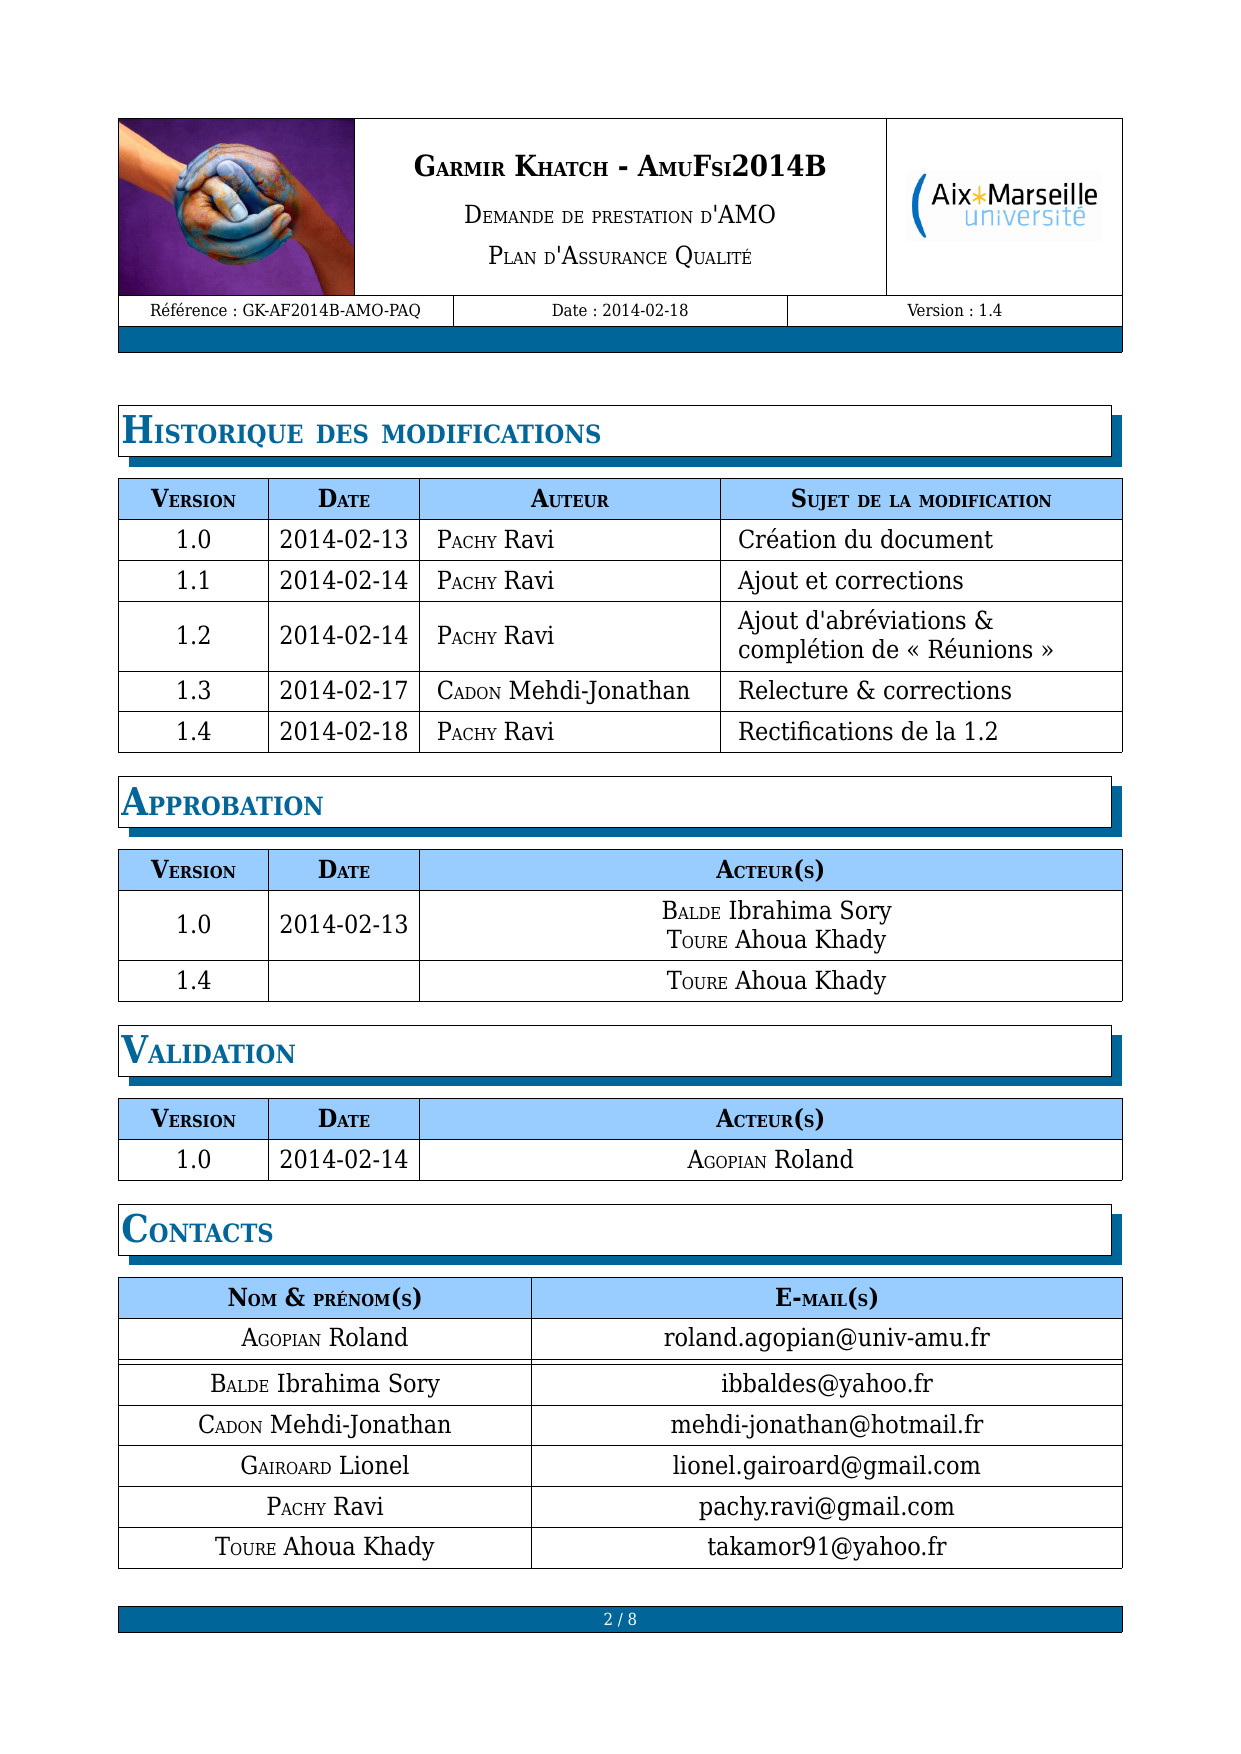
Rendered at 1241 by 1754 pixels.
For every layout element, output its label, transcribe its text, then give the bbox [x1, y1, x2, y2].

table_cell pachy.ravi@gmail.com [532, 1487, 1122, 1527]
table_cell 2014-02-13 [269, 891, 419, 960]
table_cell Rectifications de la 1.2 [721, 712, 1122, 752]
table_header Auteur [420, 479, 720, 519]
table_cell Toure Ahoua Khady [420, 961, 1122, 1001]
text Validation [119, 1026, 1111, 1076]
table_cell Pachy Ravi [420, 520, 720, 560]
table_cell Cadon Mehdi-Jonathan [119, 1406, 531, 1445]
table_header Date [269, 479, 419, 519]
table_header Nom & prénom(s) [119, 1278, 531, 1318]
table_cell 1.0 [119, 1140, 268, 1180]
table_cell 2014-02-18 [269, 712, 419, 752]
table_header Date [269, 850, 419, 890]
table_cell Ajout et corrections [721, 561, 1122, 601]
table_cell Pachy Ravi [119, 1487, 531, 1527]
table_cell Balde Ibrahima Sory [119, 1365, 531, 1404]
table_cell 2014-02-13 [269, 520, 419, 560]
table_header Version [119, 479, 268, 519]
table_cell Pachy Ravi [420, 561, 720, 601]
picture [887, 126, 1122, 288]
table_cell 1.3 [119, 672, 268, 711]
table_cell Cadon Mehdi-Jonathan [420, 672, 720, 711]
table_cell 1.0 [119, 520, 268, 560]
table_header Acteur(s) [420, 850, 1122, 890]
table_cell 2014-02-14 [269, 602, 419, 671]
table_cell Balde Ibrahima Sory Toure Ahoua Khady [420, 891, 1122, 960]
table_cell mehdi-jonathan@hotmail.fr [532, 1406, 1122, 1445]
text Approbation [119, 777, 1111, 827]
table_header E-mail(s) [532, 1278, 1122, 1318]
text Contacts [119, 1205, 1111, 1254]
table_cell 2014-02-14 [269, 561, 419, 601]
table_cell 2014-02-14 [269, 1140, 419, 1180]
table_cell 1.0 [119, 891, 268, 960]
table_cell Relecture & corrections [721, 672, 1122, 711]
table_cell ibbaldes@yahoo.fr [532, 1365, 1122, 1404]
table_cell 1.1 [119, 561, 268, 601]
text Historique des modifications [119, 406, 1111, 456]
table_header Acteur(s) [420, 1099, 1122, 1139]
table_header Version [119, 1099, 268, 1139]
table_cell lionel.gairoard@gmail.com [532, 1446, 1122, 1486]
table_cell Pachy Ravi [420, 602, 720, 671]
table_cell Création du document [721, 520, 1122, 560]
table_cell roland.agopian@univ-amu.fr [532, 1319, 1122, 1358]
table_cell Toure Ahoua Khady [119, 1528, 531, 1567]
table_cell 1.4 [119, 961, 268, 1001]
table_cell [532, 1360, 1122, 1364]
table_header Date [269, 1099, 419, 1139]
table_cell 1.2 [119, 602, 268, 671]
picture [119, 119, 354, 295]
table_cell Agopian Roland [420, 1140, 1122, 1180]
table_header Version [119, 850, 268, 890]
table_cell [119, 1360, 531, 1364]
table_header Sujet de la modification [721, 479, 1122, 519]
table_cell Agopian Roland [119, 1319, 531, 1358]
table_cell Gairoard Lionel [119, 1446, 531, 1486]
table_cell takamor91@yahoo.fr [532, 1528, 1122, 1567]
table_cell Pachy Ravi [420, 712, 720, 752]
table_cell Ajout d'abréviations & complétion de « Réunions » [721, 602, 1122, 671]
table_cell 1.4 [119, 712, 268, 752]
table_cell [269, 961, 419, 1001]
table_cell 2014-02-17 [269, 672, 419, 711]
